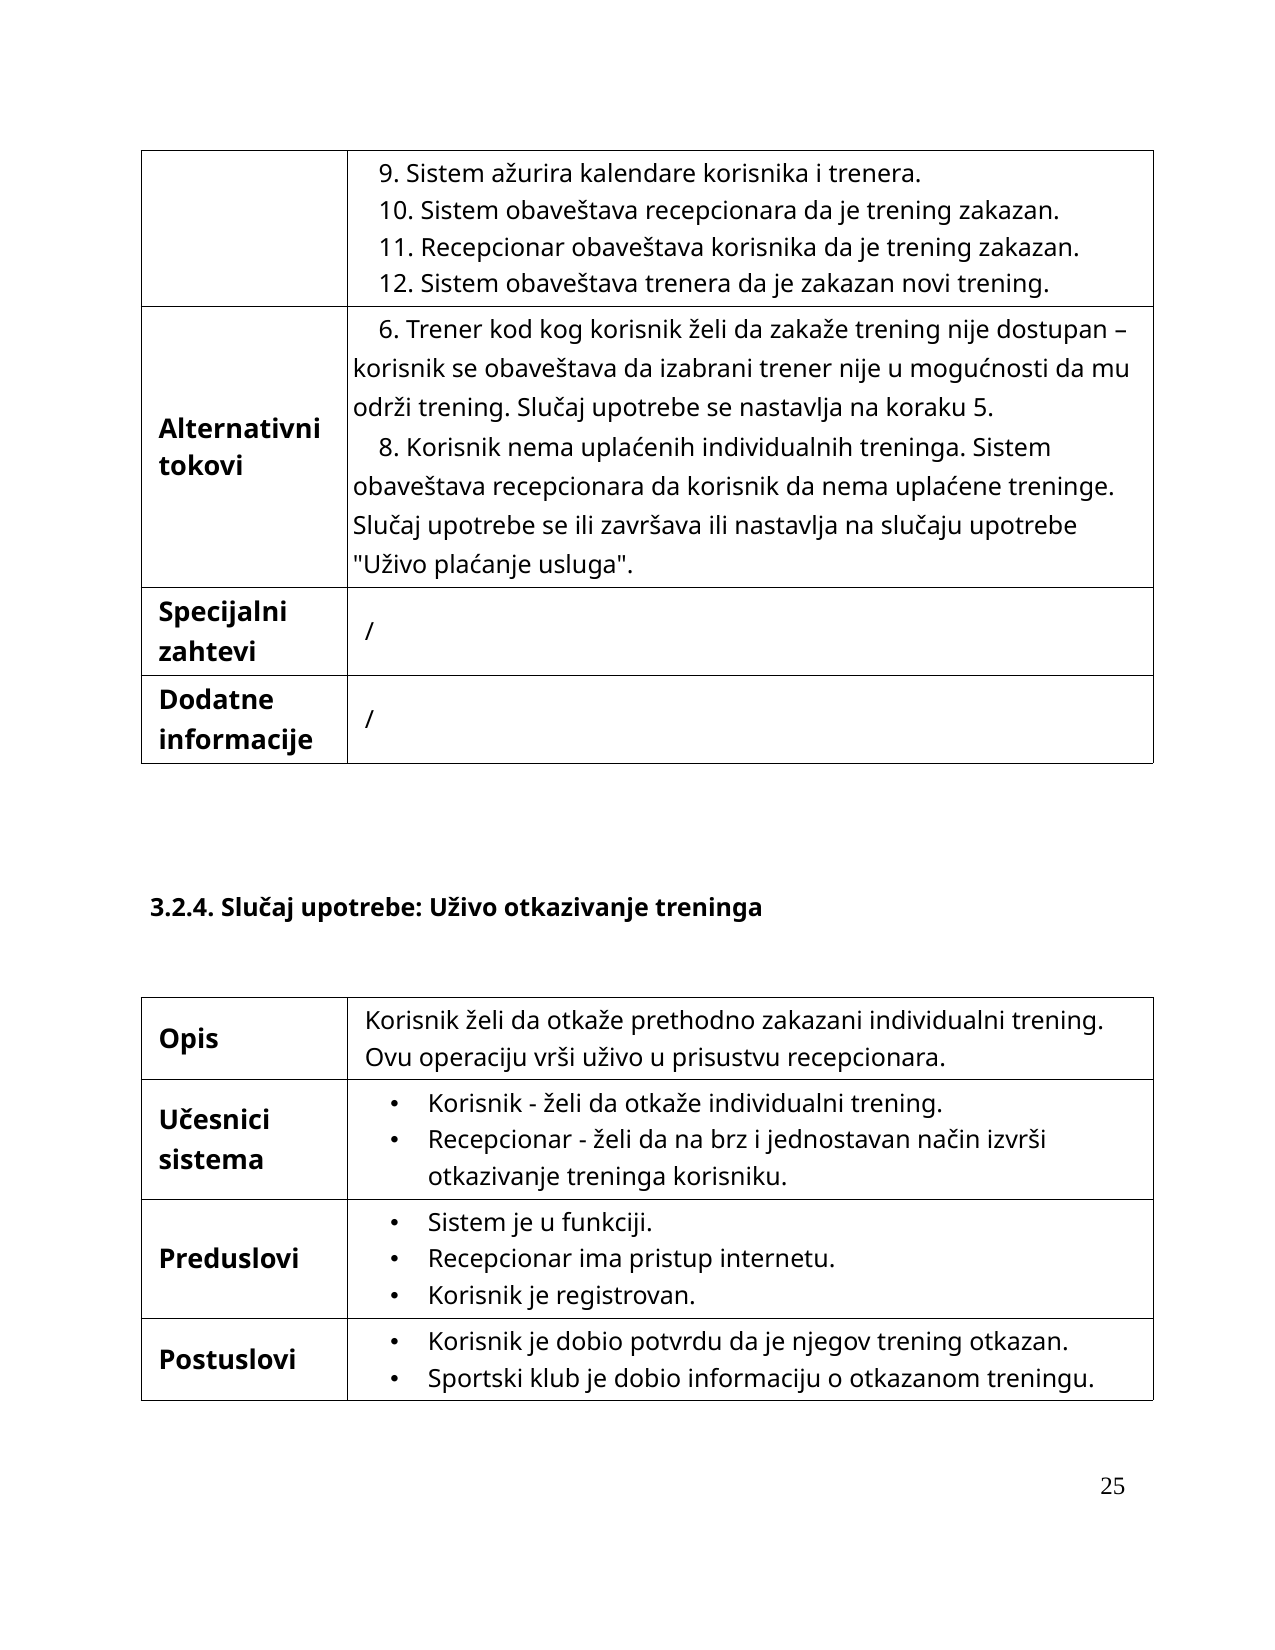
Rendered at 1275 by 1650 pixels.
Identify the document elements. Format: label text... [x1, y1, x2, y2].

table_cell [142, 151, 347, 306]
table_cell Učesnici sistema [142, 1080, 347, 1198]
table_cell Korisnik - želi da otkaže individualni trening. Recepcionar - želi da na brz i jednostavan način izvrši otkazivanje treninga korisniku. [348, 1080, 1153, 1198]
table_cell 9. Sistem ažurira kalendare korisnika i trenera. 10. Sistem obaveštava recepcionara da je trening zakazan. 11. Recepcionar obaveštava korisnika da je trening zakazan. 12. Sistem obaveštava trenera da je zakazan novi trening. [348, 151, 1153, 306]
text 3.2.4. Slučaj upotrebe: Uživo otkazivanje treninga [150, 890, 1125, 924]
table_header Korisnik želi da otkaže prethodno zakazani individualni trening. Ovu operaciju vrši uživo u prisustvu recepcionara. [348, 998, 1153, 1079]
table_cell Korisnik je dobio potvrdu da je njegov trening otkazan. Sportski klub je dobio informaciju o otkazanom treningu. [348, 1319, 1153, 1400]
table_cell Sistem je u funkciji. Recepcionar ima pristup internetu. Korisnik je registrovan. [348, 1200, 1153, 1318]
table_cell Dodatne informacije [142, 676, 347, 763]
table_cell Preduslovi [142, 1200, 347, 1318]
table_header Opis [142, 998, 347, 1079]
table_cell / [348, 676, 1153, 763]
table_cell Postuslovi [142, 1319, 347, 1400]
table_cell 6. Trener kod kog korisnik želi da zakaže trening nije dostupan – korisnik se obaveštava da izabrani trener nije u mogućnosti da mu održi trening. Slučaj upotrebe se nastavlja na koraku 5. 8. Korisnik nema uplaćenih individualnih treninga. Sistem obaveštava recepcionara da korisnik da nema uplaćene treninge. Slučaj upotrebe se ili završava ili nastavlja na slučaju upotrebe "Uživo plaćanje usluga". [348, 307, 1153, 587]
table_cell Alternativni tokovi [142, 307, 347, 587]
table_cell Specijalni zahtevi [142, 588, 347, 675]
table_cell / [348, 588, 1153, 675]
